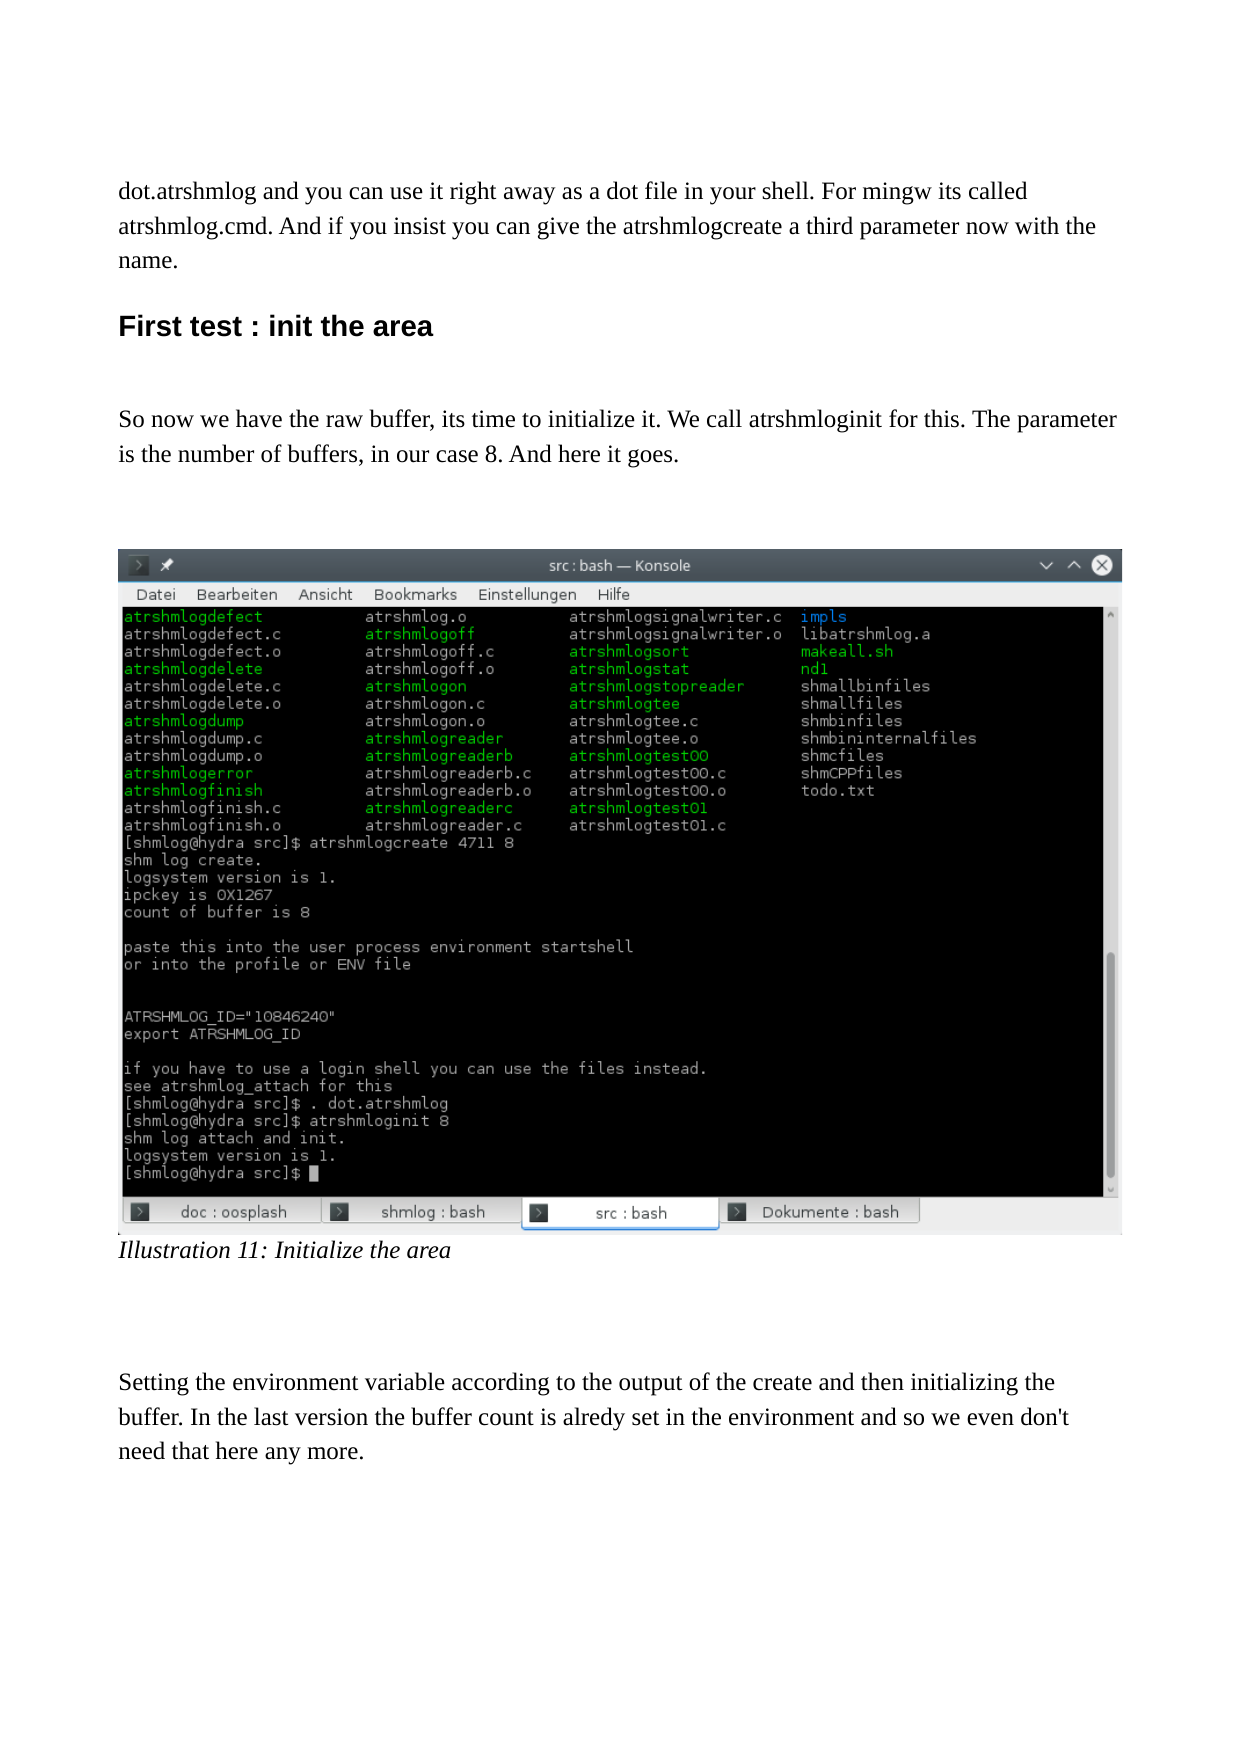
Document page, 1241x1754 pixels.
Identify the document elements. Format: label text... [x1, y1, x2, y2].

text So now we have the raw buffer, its time to initialize it. We call atrshmloginit for this. The parameter is the number of buffers, in our case 8. And here it goes. [118, 404, 1122, 467]
text dot.atrshmlog and you can use it right away as a dot file in your shell. For mingw its called atrshmlog.cmd. And if you insist you can give the atrshmlogcreate a third parameter now with the name. [118, 176, 1122, 274]
picture [118, 549, 1123, 1235]
text Illustration 11: Initialize the area [118, 1235, 1122, 1264]
text Setting the environment variable according to the output of the create and then initializing the buffer. In the last version the buffer count is alredy set in the environment and so we even don't need that here any more. [118, 1367, 1122, 1465]
subtitle First test : init the area [118, 309, 1122, 343]
